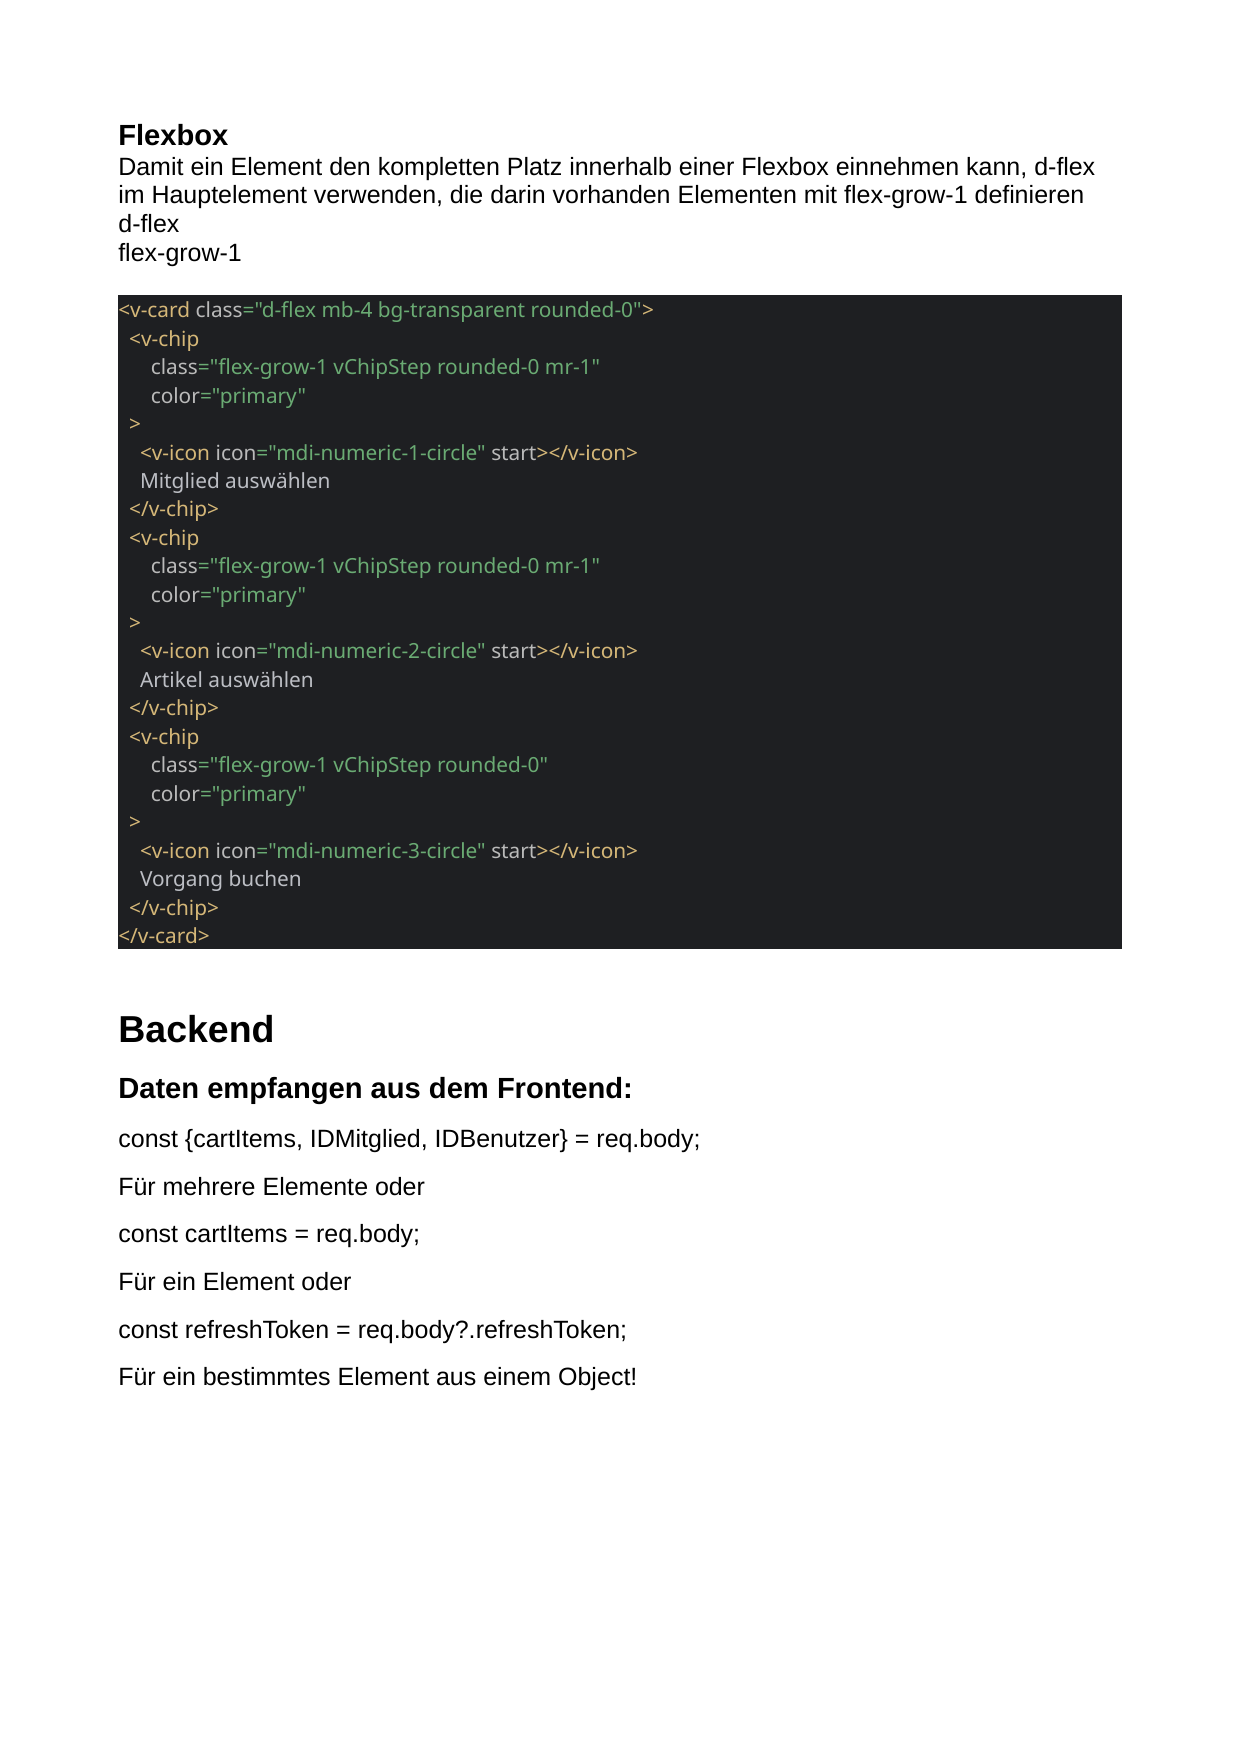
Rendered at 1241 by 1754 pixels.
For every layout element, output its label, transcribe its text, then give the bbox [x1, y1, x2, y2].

text flex-grow-1 [118, 238, 1122, 267]
text const refreshToken = req.body?.refreshToken; [118, 1315, 1122, 1343]
text Damit ein Element den kompletten Platz innerhalb einer Flexbox einnehmen kann, d-flex im Hauptelement verwenden, die darin vorhanden Elementen mit flex-grow-1 definieren [118, 152, 1122, 209]
text d-flex [118, 209, 1122, 238]
text Daten empfangen aus dem Frontend: [118, 1071, 1122, 1105]
text <v-card class="d-flex mb-4 bg-transparent rounded-0"> <v-chip class="flex-grow-1 vChipStep rounded-0 mr-1" color="primary" > <v-icon icon="mdi-numeric-1-circle" start></v-icon> Mitglied auswählen </v-chip> <v-chip class="flex-grow-1 vChipStep rounded-0 mr-1" color="primary" > <v-icon icon="mdi-numeric-2-circle" start></v-icon> Artikel auswählen </v-chip> <v-chip class="flex-grow-1 vChipStep rounded-0" color="primary" > <v-icon icon="mdi-numeric-3-circle" start></v-icon> Vorgang buchen </v-chip> </v-card> [118, 295, 1122, 949]
text const {cartItems, IDMitglied, IDBenutzer} = req.body; [118, 1124, 1122, 1153]
text Backend [118, 1007, 1122, 1050]
text Für ein Element oder [118, 1267, 1122, 1296]
text Flexbox [118, 118, 1122, 152]
text Für ein bestimmtes Element aus einem Object! [118, 1362, 1122, 1391]
text Für mehrere Elemente oder [118, 1172, 1122, 1201]
text const cartItems = req.body; [118, 1219, 1122, 1248]
